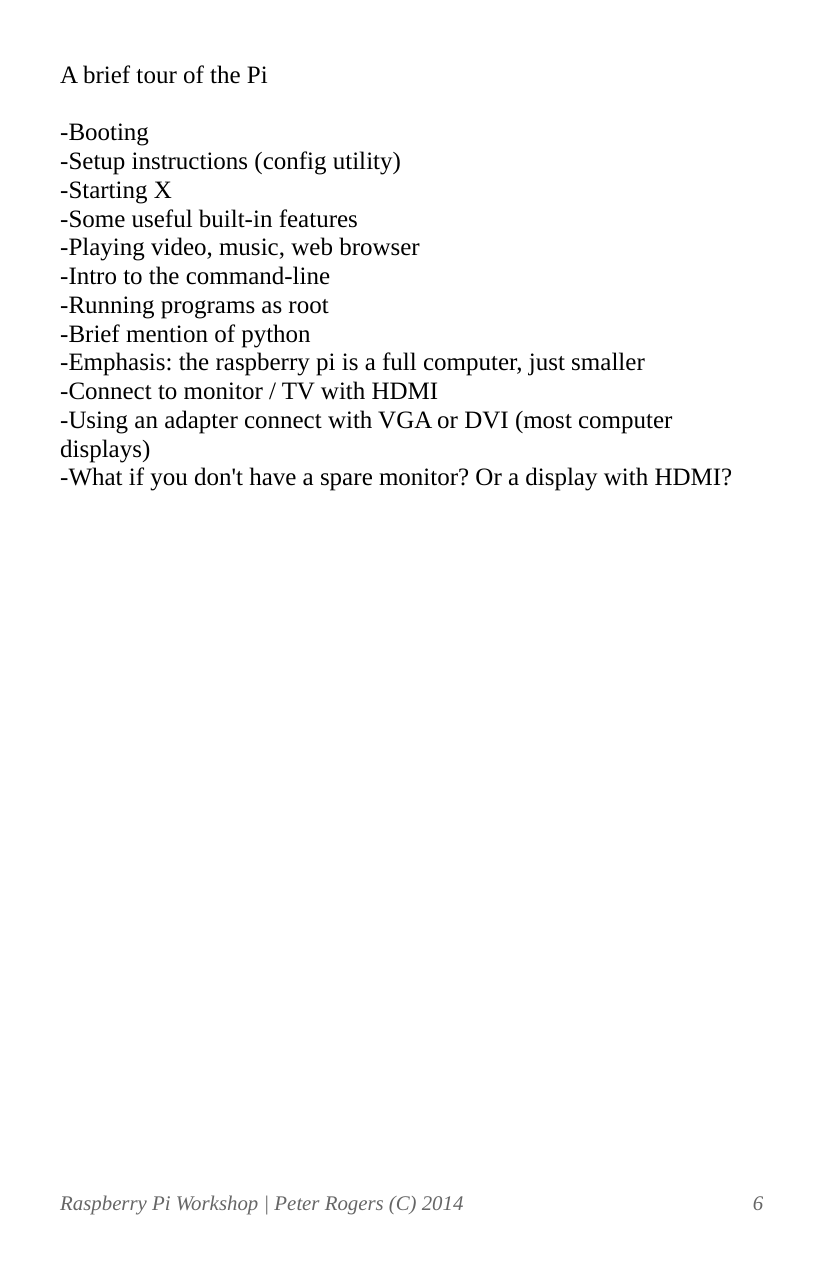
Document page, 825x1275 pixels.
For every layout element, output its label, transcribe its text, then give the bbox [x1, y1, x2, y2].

text -Connect to monitor / TV with HDMI [60, 376, 765, 405]
text A brief tour of the Pi [60, 60, 765, 89]
text -Some useful built-in features [60, 204, 765, 232]
text -Using an adapter connect with VGA or DVI (most computer displays) [60, 405, 765, 462]
text -Emphasis: the raspberry pi is a full computer, just smaller [60, 347, 765, 376]
text -Setup instructions (config utility) [60, 146, 765, 175]
text -Booting [60, 117, 765, 146]
text -Starting X [60, 175, 765, 204]
text -Brief mention of python [60, 319, 765, 347]
text -What if you don't have a spare monitor? Or a display with HDMI? [60, 462, 765, 491]
text -Intro to the command-line [60, 261, 765, 290]
text -Playing video, music, web browser [60, 232, 765, 261]
text -Running programs as root [60, 290, 765, 319]
